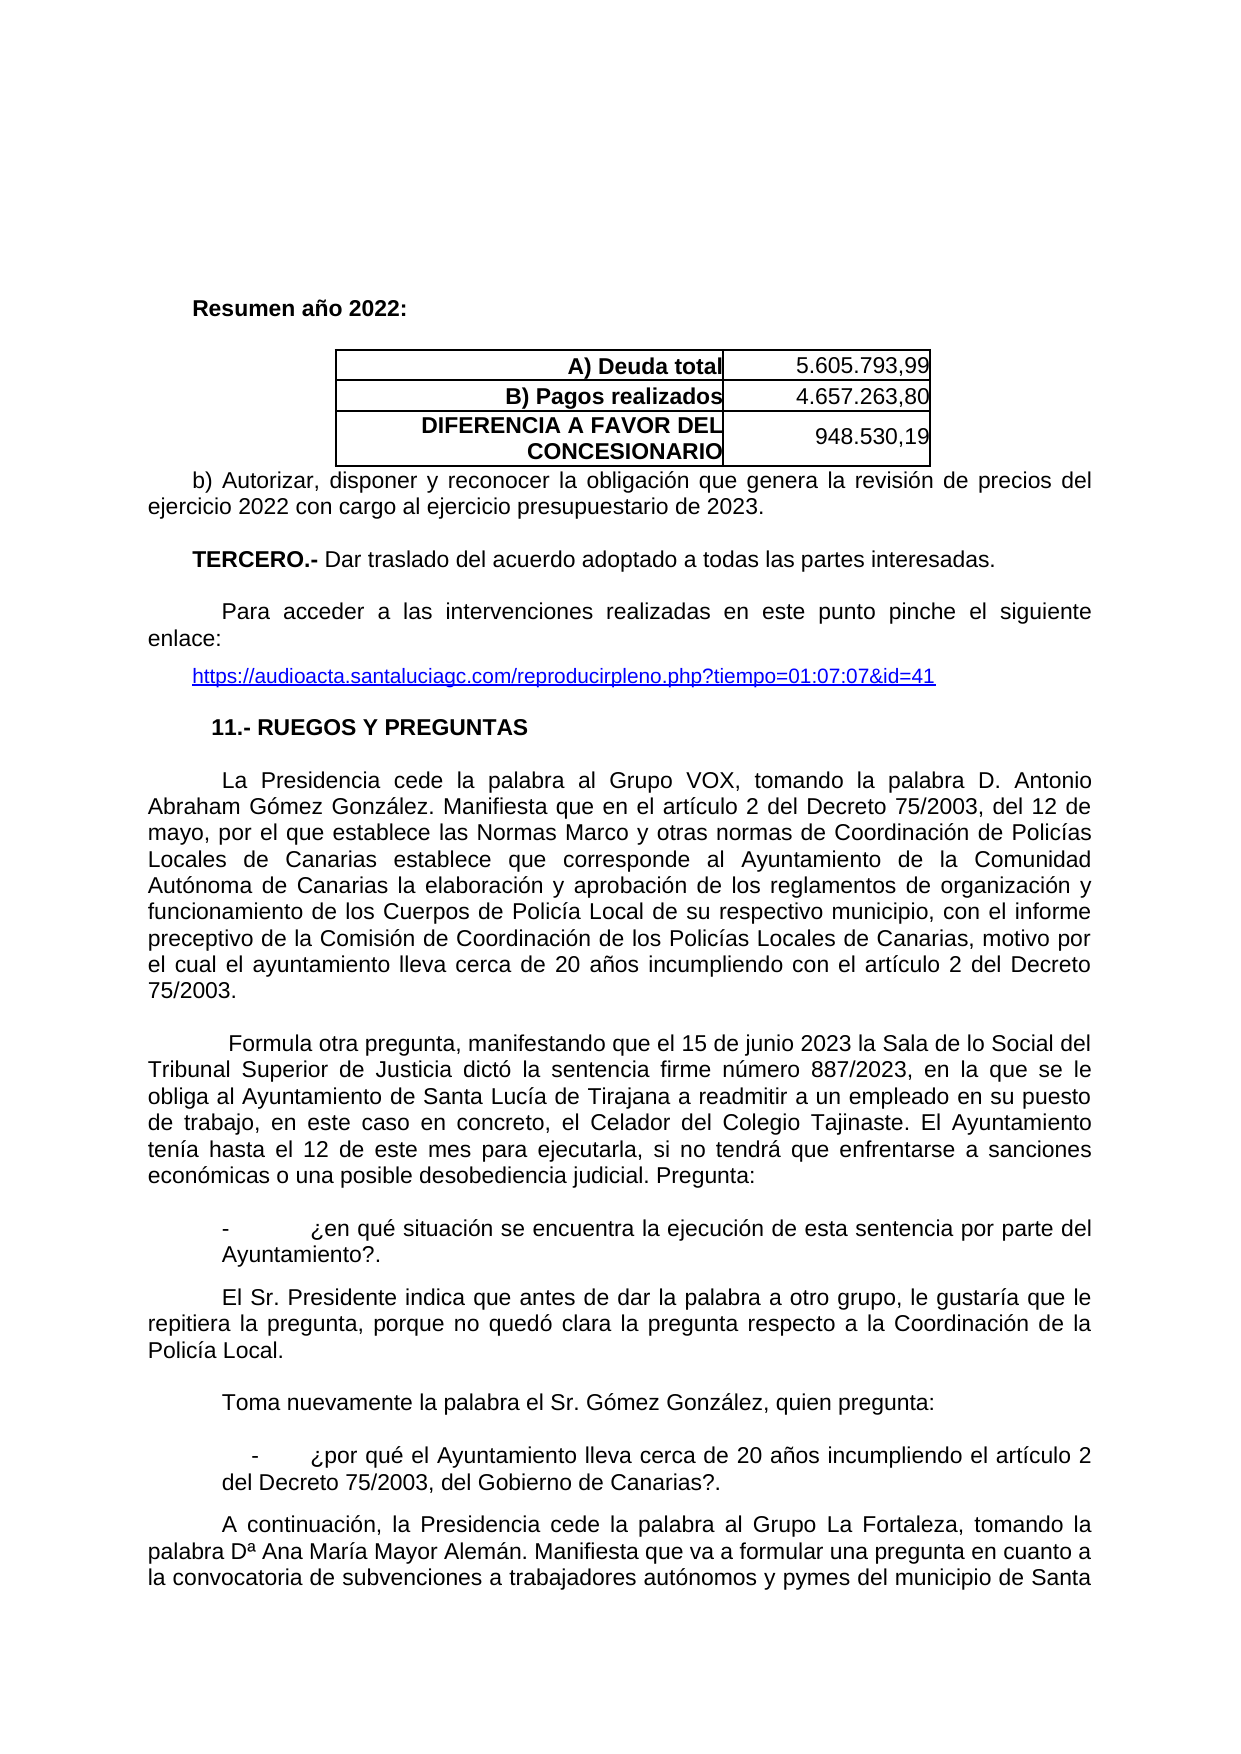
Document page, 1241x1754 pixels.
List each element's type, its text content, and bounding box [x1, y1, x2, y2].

table_cell 948.530,19 [724, 412, 929, 464]
text La Presidencia cede la palabra al Grupo VOX, tomando la palabra D. Antonio Abraham Gómez González. Manifiesta que en el artículo 2 del Decreto 75/2003, del 12 de mayo, por el que establece las Normas Marco y otras normas de Coordinación de Policías Locales de Canarias establece que corresponde al Ayuntamiento de la Comunidad Autónoma de Canarias la elaboración y aprobación de los reglamentos de organización y funcionamiento de los Cuerpos de Policía Local de su respectivo municipio, con el informe preceptivo de la Comisión de Coordinación de los Policías Locales de Canarias, motivo por el cual el ayuntamiento lleva cerca de 20 años incumpliendo con el artículo 2 del Decreto 75/2003. [148, 767, 1092, 1004]
text Para acceder a las intervenciones realizadas en este punto pinche el siguiente enlace: [148, 598, 1092, 651]
text https://audioacta.santaluciagc.com/reproducirpleno.php?tiempo=01:07:07&id=41 [148, 663, 1092, 687]
table_header A) Deuda total [337, 351, 722, 379]
table_header 5.605.793,99 [724, 351, 929, 379]
table_cell B) Pagos realizados [337, 381, 722, 410]
text b) Autorizar, disponer y reconocer la obligación que genera la revisión de precios del ejercicio 2022 con cargo al ejercicio presupuestario de 2023. [148, 467, 1093, 519]
text El Sr. Presidente indica que antes de dar la palabra a otro grupo, le gustaría que le repitiera la pregunta, porque no quedó clara la pregunta respecto a la Coordinación de la Policía Local. [148, 1284, 1092, 1363]
table_cell DIFERENCIA A FAVOR DEL CONCESIONARIO [337, 412, 722, 464]
text Resumen año 2022: [148, 295, 1093, 322]
table_cell 4.657.263,80 [724, 381, 929, 410]
text A continuación, la Presidencia cede la palabra al Grupo La Fortaleza, tomando la palabra Dª Ana María Mayor Alemán. Manifiesta que va a formular una pregunta en cuanto a la convocatoria de subvenciones a trabajadores autónomos y pymes del municipio de Santa [148, 1511, 1092, 1591]
text TERCERO.- Dar traslado del acuerdo adoptado a todas las partes interesadas. [148, 546, 1093, 572]
text Formula otra pregunta, manifestando que el 15 de junio 2023 la Sala de lo Social del Tribunal Superior de Justicia dictó la sentencia firme número 887/2023, en la que se le obliga al Ayuntamiento de Santa Lucía de Tirajana a readmitir a un empleado en su puesto de trabajo, en este caso en concreto, el Celador del Colegio Tajinaste. El Ayuntamiento tenía hasta el 12 de este mes para ejecutarla, si no tendrá que enfrentarse a sanciones económicas o una posible desobediencia judicial. Pregunta: [148, 1030, 1092, 1188]
list ¿por qué el Ayuntamiento lleva cerca de 20 años incumpliendo el artículo 2 del Decreto 75/2003, del Gobierno de Canarias?. [222, 1442, 1092, 1495]
list ¿en qué situación se encuentra la ejecución de esta sentencia por parte del Ayuntamiento?. [222, 1214, 1092, 1267]
text Toma nuevamente la palabra el Sr. Gómez González, quien pregunta: [148, 1389, 1092, 1416]
text 11.- RUEGOS Y PREGUNTAS [148, 714, 1092, 740]
